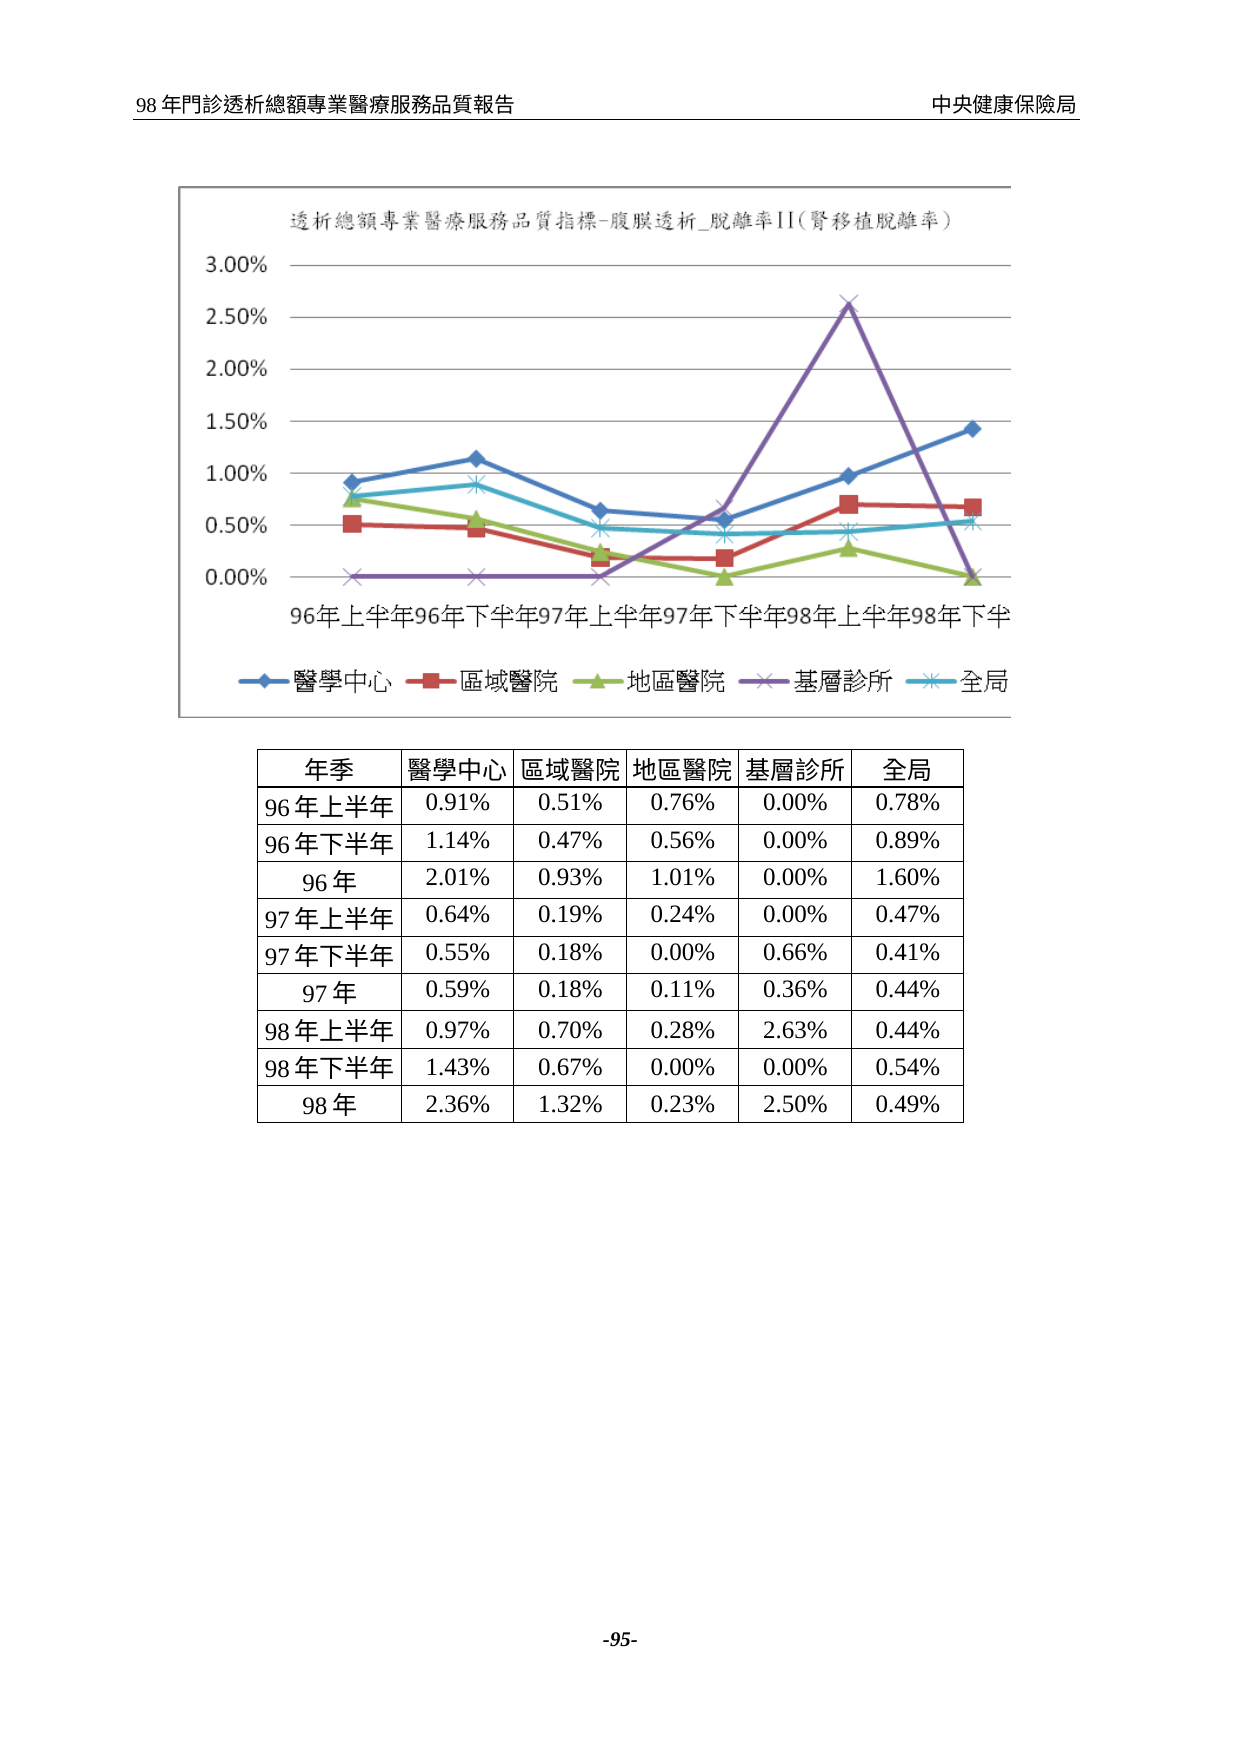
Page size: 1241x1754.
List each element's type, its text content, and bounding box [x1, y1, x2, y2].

table_cell 1.32% [514, 1086, 626, 1122]
table_cell 0.49% [852, 1086, 963, 1122]
table_cell 0.56% [627, 825, 738, 861]
table_cell 2.01% [402, 862, 513, 898]
table_cell 1.60% [852, 862, 963, 898]
table_cell 0.55% [402, 937, 513, 973]
table_cell 0.28% [627, 1011, 738, 1047]
table_header 區域醫院 [514, 750, 626, 786]
table_cell 0.00% [627, 1049, 738, 1085]
table_cell 0.78% [852, 788, 963, 824]
table_cell 0.51% [514, 788, 626, 824]
table_cell 1.43% [402, 1049, 513, 1085]
table_header 全局 [852, 750, 963, 786]
table_cell 2.50% [739, 1086, 851, 1122]
table_cell 0.54% [852, 1049, 963, 1085]
table_header 年季 [258, 750, 401, 786]
table_cell 0.00% [739, 788, 851, 824]
table_cell 0.00% [739, 1049, 851, 1085]
table_cell 98年下半年 [258, 1049, 401, 1085]
table_cell 96年下半年 [258, 825, 401, 861]
table_cell 0.67% [514, 1049, 626, 1085]
table_cell 0.18% [514, 937, 626, 973]
table_cell 97年上半年 [258, 899, 401, 936]
table_cell 97年下半年 [258, 937, 401, 973]
table_cell 1.01% [627, 862, 738, 898]
table_cell 0.36% [739, 974, 851, 1010]
table_cell 98年 [258, 1086, 401, 1122]
table_cell 0.00% [739, 899, 851, 936]
table_cell 0.00% [627, 937, 738, 973]
table_cell 0.19% [514, 899, 626, 936]
table_cell 0.18% [514, 974, 626, 1010]
table_cell 0.23% [627, 1086, 738, 1122]
table_cell 0.47% [514, 825, 626, 861]
table_cell 0.93% [514, 862, 626, 898]
table_header 醫學中心 [402, 750, 513, 786]
table_header 地區醫院 [627, 750, 738, 786]
table_cell 0.91% [402, 788, 513, 824]
table_cell 0.24% [627, 899, 738, 936]
picture [177, 186, 1011, 718]
table_cell 2.36% [402, 1086, 513, 1122]
table_cell 98年上半年 [258, 1011, 401, 1047]
table_cell 1.14% [402, 825, 513, 861]
table_cell 0.41% [852, 937, 963, 973]
table_header 基層診所 [739, 750, 851, 786]
table_cell 0.00% [739, 825, 851, 861]
table_cell 0.44% [852, 974, 963, 1010]
table_cell 96年上半年 [258, 788, 401, 824]
table_cell 0.70% [514, 1011, 626, 1047]
table_cell 0.97% [402, 1011, 513, 1047]
table_cell 0.64% [402, 899, 513, 936]
table_cell 0.89% [852, 825, 963, 861]
table_cell 96年 [258, 862, 401, 898]
table_cell 0.00% [739, 862, 851, 898]
table_cell 97年 [258, 974, 401, 1010]
table_cell 0.59% [402, 974, 513, 1010]
table_cell 0.44% [852, 1011, 963, 1047]
table_cell 0.11% [627, 974, 738, 1010]
table_cell 0.47% [852, 899, 963, 936]
table_cell 2.63% [739, 1011, 851, 1047]
table_cell 0.66% [739, 937, 851, 973]
table_cell 0.76% [627, 788, 738, 824]
